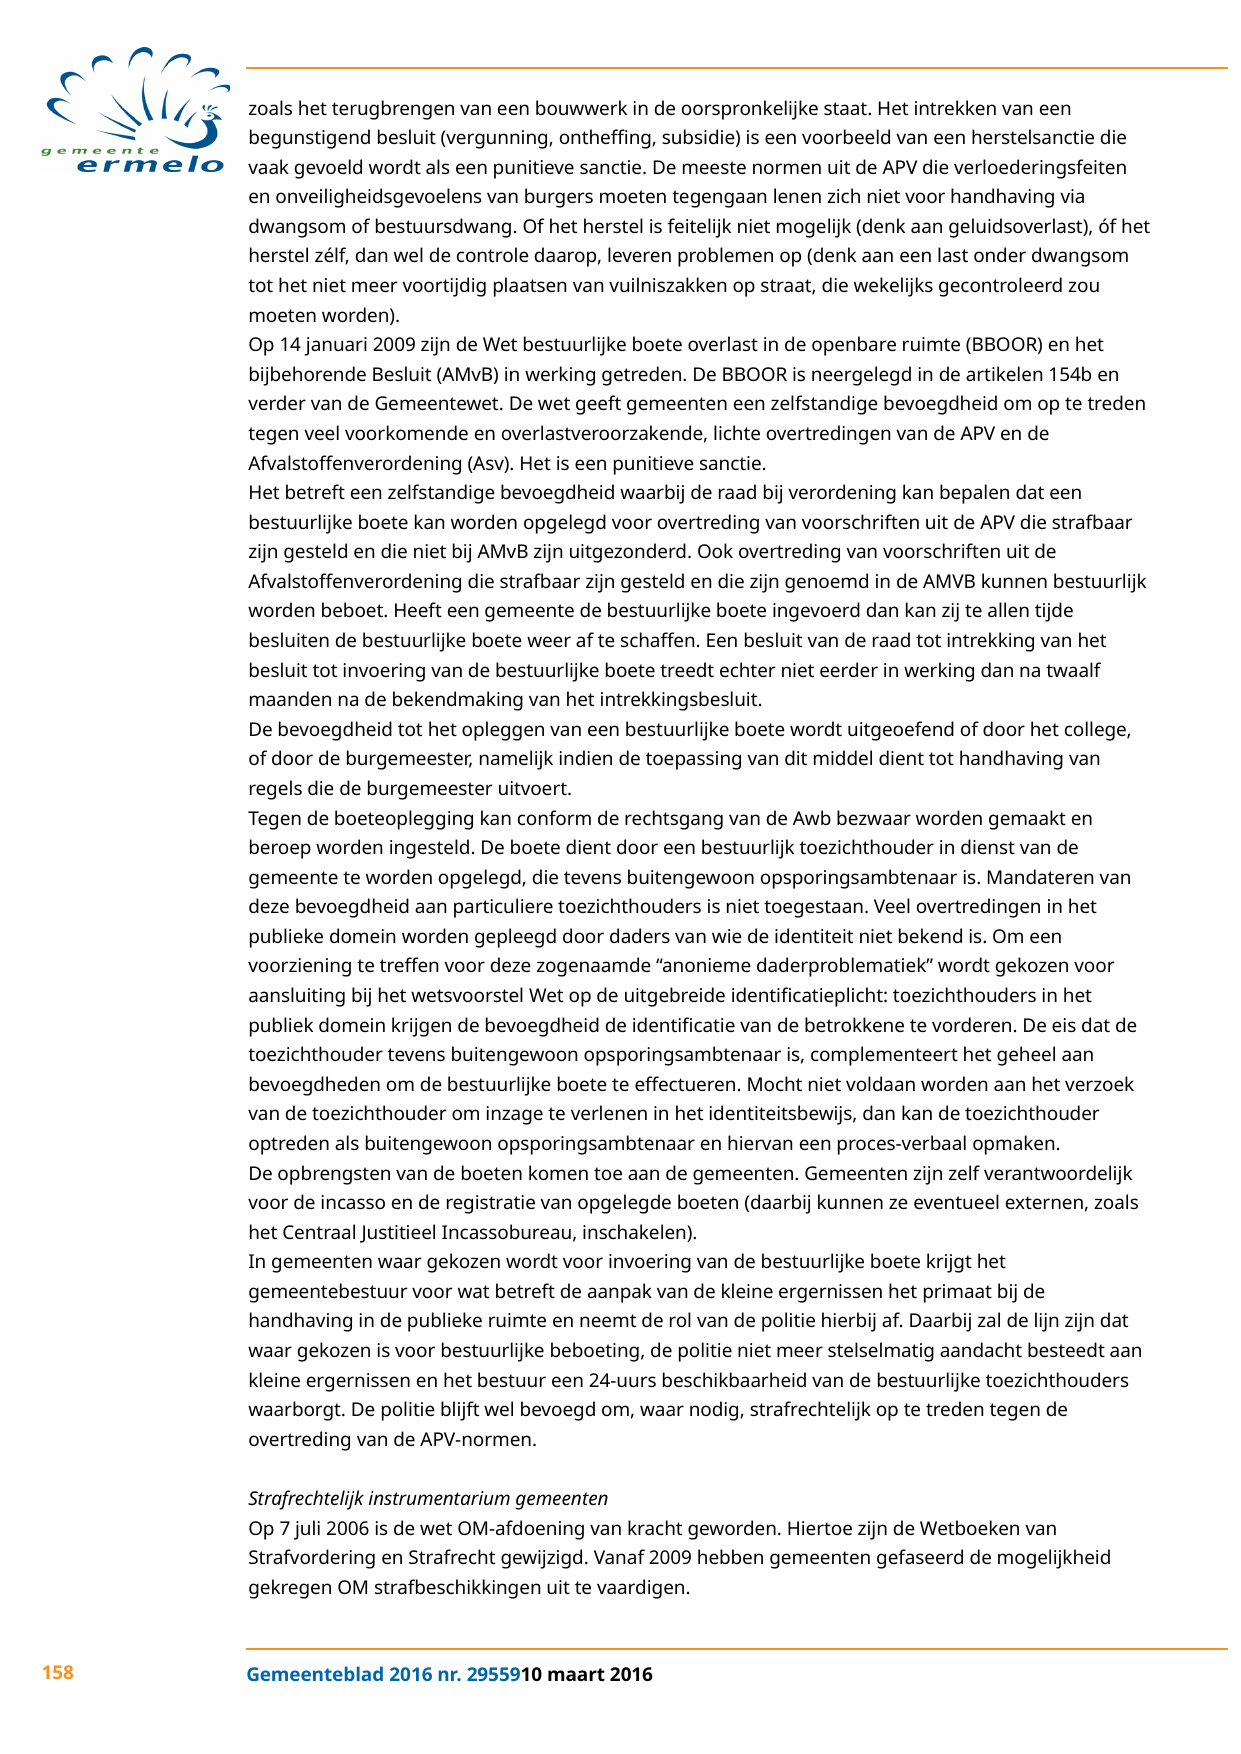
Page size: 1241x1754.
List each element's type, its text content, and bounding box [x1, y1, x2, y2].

picture [41, 47, 231, 172]
text De opbrengsten van de boeten komen toe aan de gemeenten. Gemeenten zijn zelf verantwoordelijk voor de incasso en de registratie van opgelegde boeten (daarbij kunnen ze eventueel externen, zoals het Centraal Justitieel Incassobureau, inschakelen). [248, 1160, 1152, 1245]
text In gemeenten waar gekozen wordt voor invoering van de bestuurlijke boete krijgt het gemeentebestuur voor wat betreft de aanpak van de kleine ergernissen het primaat bij de handhaving in de publieke ruimte en neemt de rol van de politie hierbij af. Daarbij zal de lijn zijn dat waar gekozen is voor bestuurlijke beboeting, de politie niet meer stelselmatig aandacht besteedt aan kleine ergernissen en het bestuur een 24-uurs beschikbaarheid van de bestuurlijke toezichthouders waarborgt. De politie blijft wel bevoegd om, waar nodig, strafrechtelijk op te treden tegen de overtreding van de APV-normen. [248, 1248, 1152, 1452]
text Op 14 januari 2009 zijn de Wet bestuurlijke boete overlast in de openbare ruimte (BBOOR) en het bijbehorende Besluit (AMvB) in werking getreden. De BBOOR is neergelegd in de artikelen 154b en verder van de Gemeentewet. De wet geeft gemeenten een zelfstandige bevoegdheid om op te treden tegen veel voorkomende en overlastveroorzakende, lichte overtredingen van de APV en de Afvalstoffenverordening (Asv). Het is een punitieve sanctie. [248, 331, 1152, 476]
text De bevoegdheid tot het opleggen van een bestuurlijke boete wordt uitgeoefend of door het college, of door de burgemeester, namelijk indien de toepassing van dit middel dient tot handhaving van regels die de burgemeester uitvoert. [248, 716, 1152, 801]
text Op 7 juli 2006 is de wet OM-afdoening van kracht geworden. Hiertoe zijn de Wetboeken van Strafvordering en Strafrecht gewijzigd. Vanaf 2009 hebben gemeenten gefaseerd de mogelijkheid gekregen OM strafbeschikkingen uit te vaardigen. [248, 1515, 1152, 1600]
text Tegen de boeteoplegging kan conform de rechtsgang van de Awb bezwaar worden gemaakt en beroep worden ingesteld. De boete dient door een bestuurlijk toezichthouder in dienst van de gemeente te worden opgelegd, die tevens buitengewoon opsporingsambtenaar is. Mandateren van deze bevoegdheid aan particuliere toezichthouders is niet toegestaan. Veel overtredingen in het publieke domein worden gepleegd door daders van wie de identiteit niet bekend is. Om een voorziening te treffen voor deze zogenaamde “anonieme daderproblematiek” wordt gekozen voor aansluiting bij het wetsvoorstel Wet op de uitgebreide identificatieplicht: toezichthouders in het publiek domein krijgen de bevoegdheid de identificatie van de betrokkene te vorderen. De eis dat de toezichthouder tevens buitengewoon opsporingsambtenaar is, complementeert het geheel aan bevoegdheden om de bestuurlijke boete te effectueren. Mocht niet voldaan worden aan het verzoek van de toezichthouder om inzage te verlenen in het identiteitsbewijs, dan kan de toezichthouder optreden als buitengewoon opsporingsambtenaar en hiervan een proces-verbaal opmaken. [248, 805, 1152, 1156]
text Het betreft een zelfstandige bevoegdheid waarbij de raad bij verordening kan bepalen dat een bestuurlijke boete kan worden opgelegd voor overtreding van voorschriften uit de APV die strafbaar zijn gesteld en die niet bij AMvB zijn uitgezonderd. Ook overtreding van voorschriften uit de Afvalstoffenverordening die strafbaar zijn gesteld en die zijn genoemd in de AMVB kunnen bestuurlijk worden beboet. Heeft een gemeente de bestuurlijke boete ingevoerd dan kan zij te allen tijde besluiten de bestuurlijke boete weer af te schaffen. Een besluit van de raad tot intrekking van het besluit tot invoering van de bestuurlijke boete treedt echter niet eerder in werking dan na twaalf maanden na de bekendmaking van het intrekkingsbesluit. [248, 479, 1152, 712]
text zoals het terugbrengen van een bouwwerk in de oorspronkelijke staat. Het intrekken van een begunstigend besluit (vergunning, ontheffing, subsidie) is een voorbeeld van een herstelsanctie die vaak gevoeld wordt als een punitieve sanctie. De meeste normen uit de APV die verloederingsfeiten en onveiligheidsgevoelens van burgers moeten tegengaan lenen zich niet voor handhaving via dwangsom of bestuursdwang. Of het herstel is feitelijk niet mogelijk (denk aan geluidsoverlast), óf het herstel zélf, dan wel de controle daarop, leveren problemen op (denk aan een last onder dwangsom tot het niet meer voortijdig plaatsen van vuilniszakken op straat, die wekelijks gecontroleerd zou moeten worden). [248, 95, 1152, 328]
text Strafrechtelijk instrumentarium gemeenten [248, 1485, 1152, 1511]
